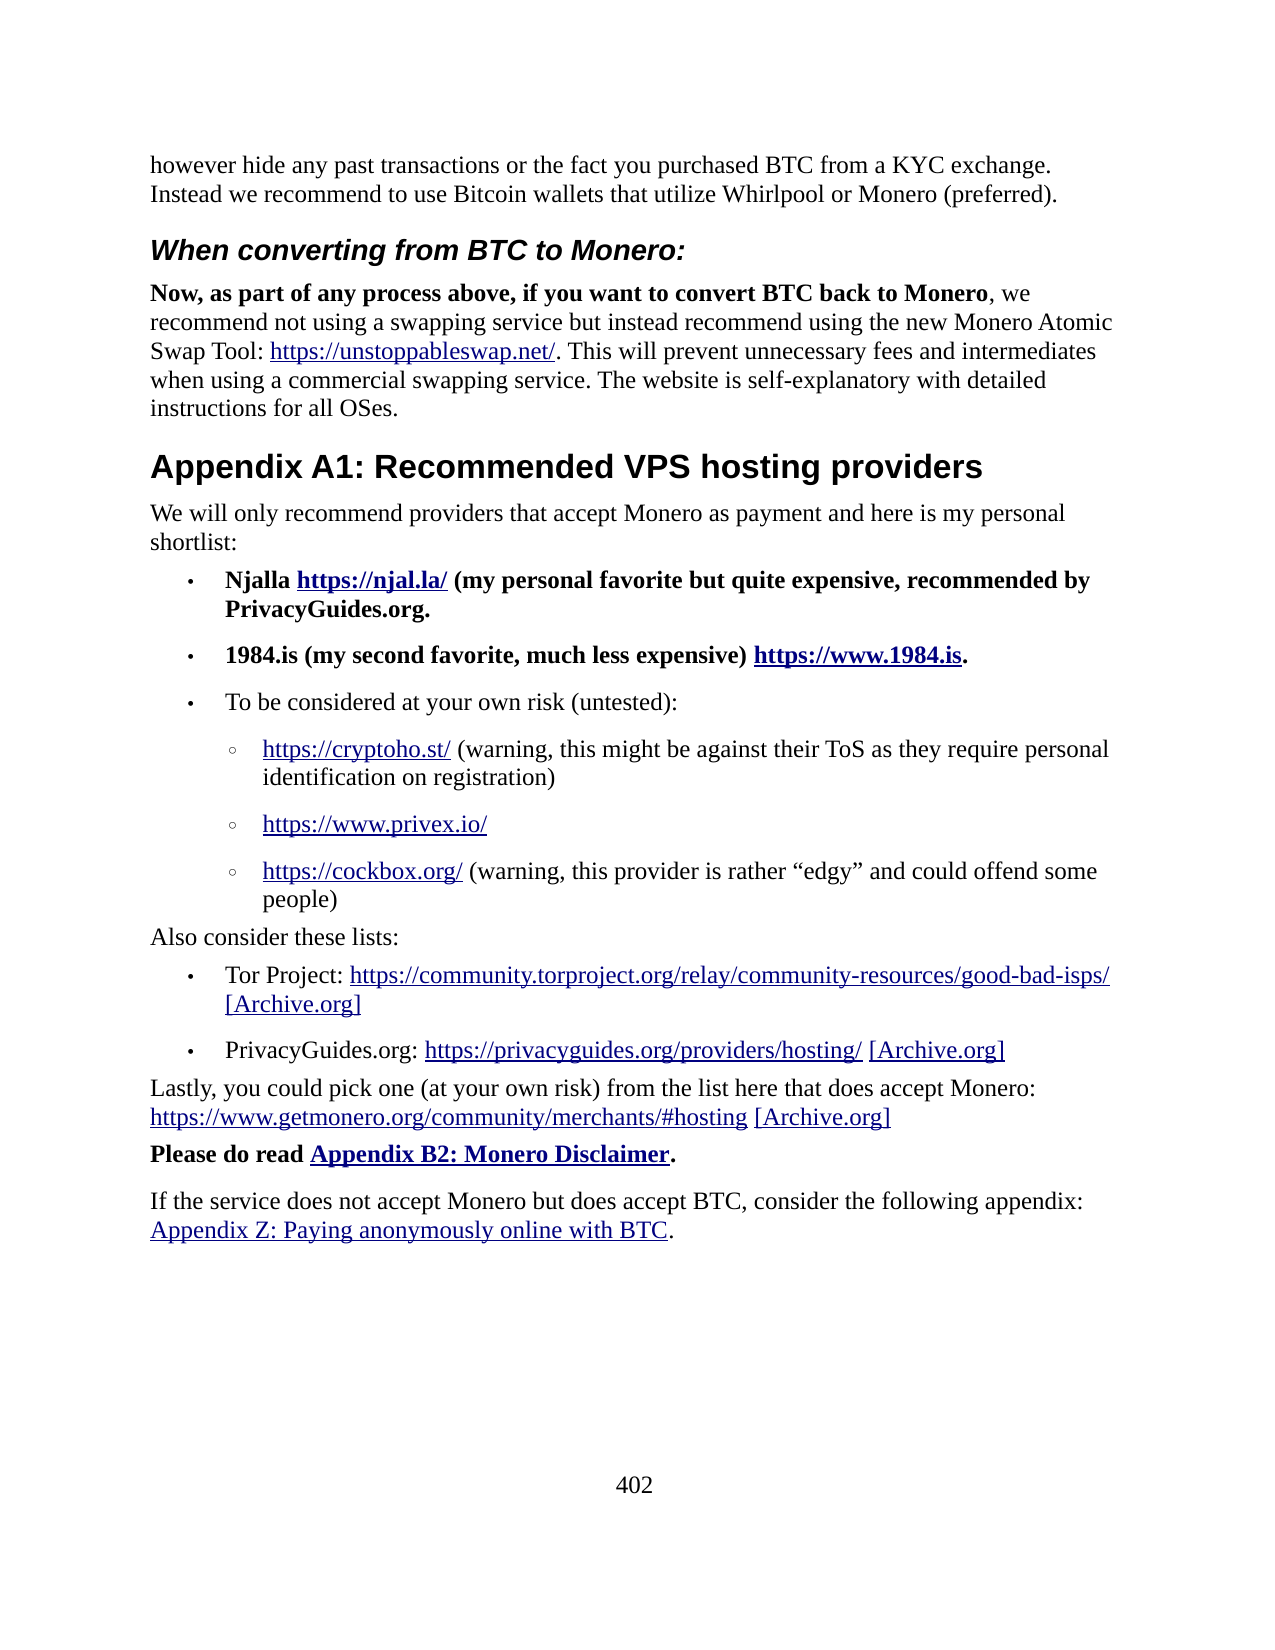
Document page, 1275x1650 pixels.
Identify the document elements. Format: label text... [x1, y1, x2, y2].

list 1984.is (my second favorite, much less expensive) https://www.1984.is. [187, 640, 1125, 669]
text however hide any past transactions or the fact you purchased BTC from a KYC exchange. Instead we recommend to use Bitcoin wallets that utilize Whirlpool or Monero (preferred). [150, 150, 1125, 207]
text Lastly, you could pick one (at your own risk) from the list here that does accept Monero: https://www.getmonero.org/community/merchants/#hosting [Archive.org] [150, 1073, 1125, 1131]
list https://cryptoho.st/ (warning, this might be against their ToS as they require personal identification on registration) [225, 734, 1125, 791]
text Now, as part of any process above, if you want to convert BTC back to Monero, we recommend not using a swapping service but instead recommend using the new Monero Atomic Swap Tool: https://unstoppableswap.net/. This will prevent unnecessary fees and intermediates when using a commercial swapping service. The website is self-explanatory with detailed instructions for all OSes. [150, 278, 1125, 422]
text Please do read Appendix B2: Monero Disclaimer. [150, 1139, 1125, 1168]
subtitle Appendix A1: Recommended VPS hosting providers [150, 447, 1125, 486]
list https://www.privex.io/ [225, 809, 1125, 838]
list https://cockbox.org/ (warning, this provider is rather “edgy” and could offend some people) [225, 856, 1125, 913]
text We will only recommend providers that accept Monero as payment and here is my personal shortlist: [150, 498, 1125, 556]
list PrivacyGuides.org: https://privacyguides.org/providers/hosting/ [Archive.org] [187, 1035, 1125, 1064]
text Also consider these lists: [150, 922, 1125, 951]
subtitle When converting from BTC to Monero: [150, 232, 1125, 266]
list To be considered at your own risk (untested): [187, 687, 1125, 716]
text If the service does not accept Monero but does accept BTC, consider the following appendix: Appendix Z: Paying anonymously online with BTC. [150, 1186, 1125, 1244]
list Njalla https://njal.la/ (my personal favorite but quite expensive, recommended by PrivacyGuides.org. [187, 565, 1125, 622]
list Tor Project: https://community.torproject.org/relay/community-resources/good-bad-isps/ [Archive.org] [187, 960, 1125, 1017]
